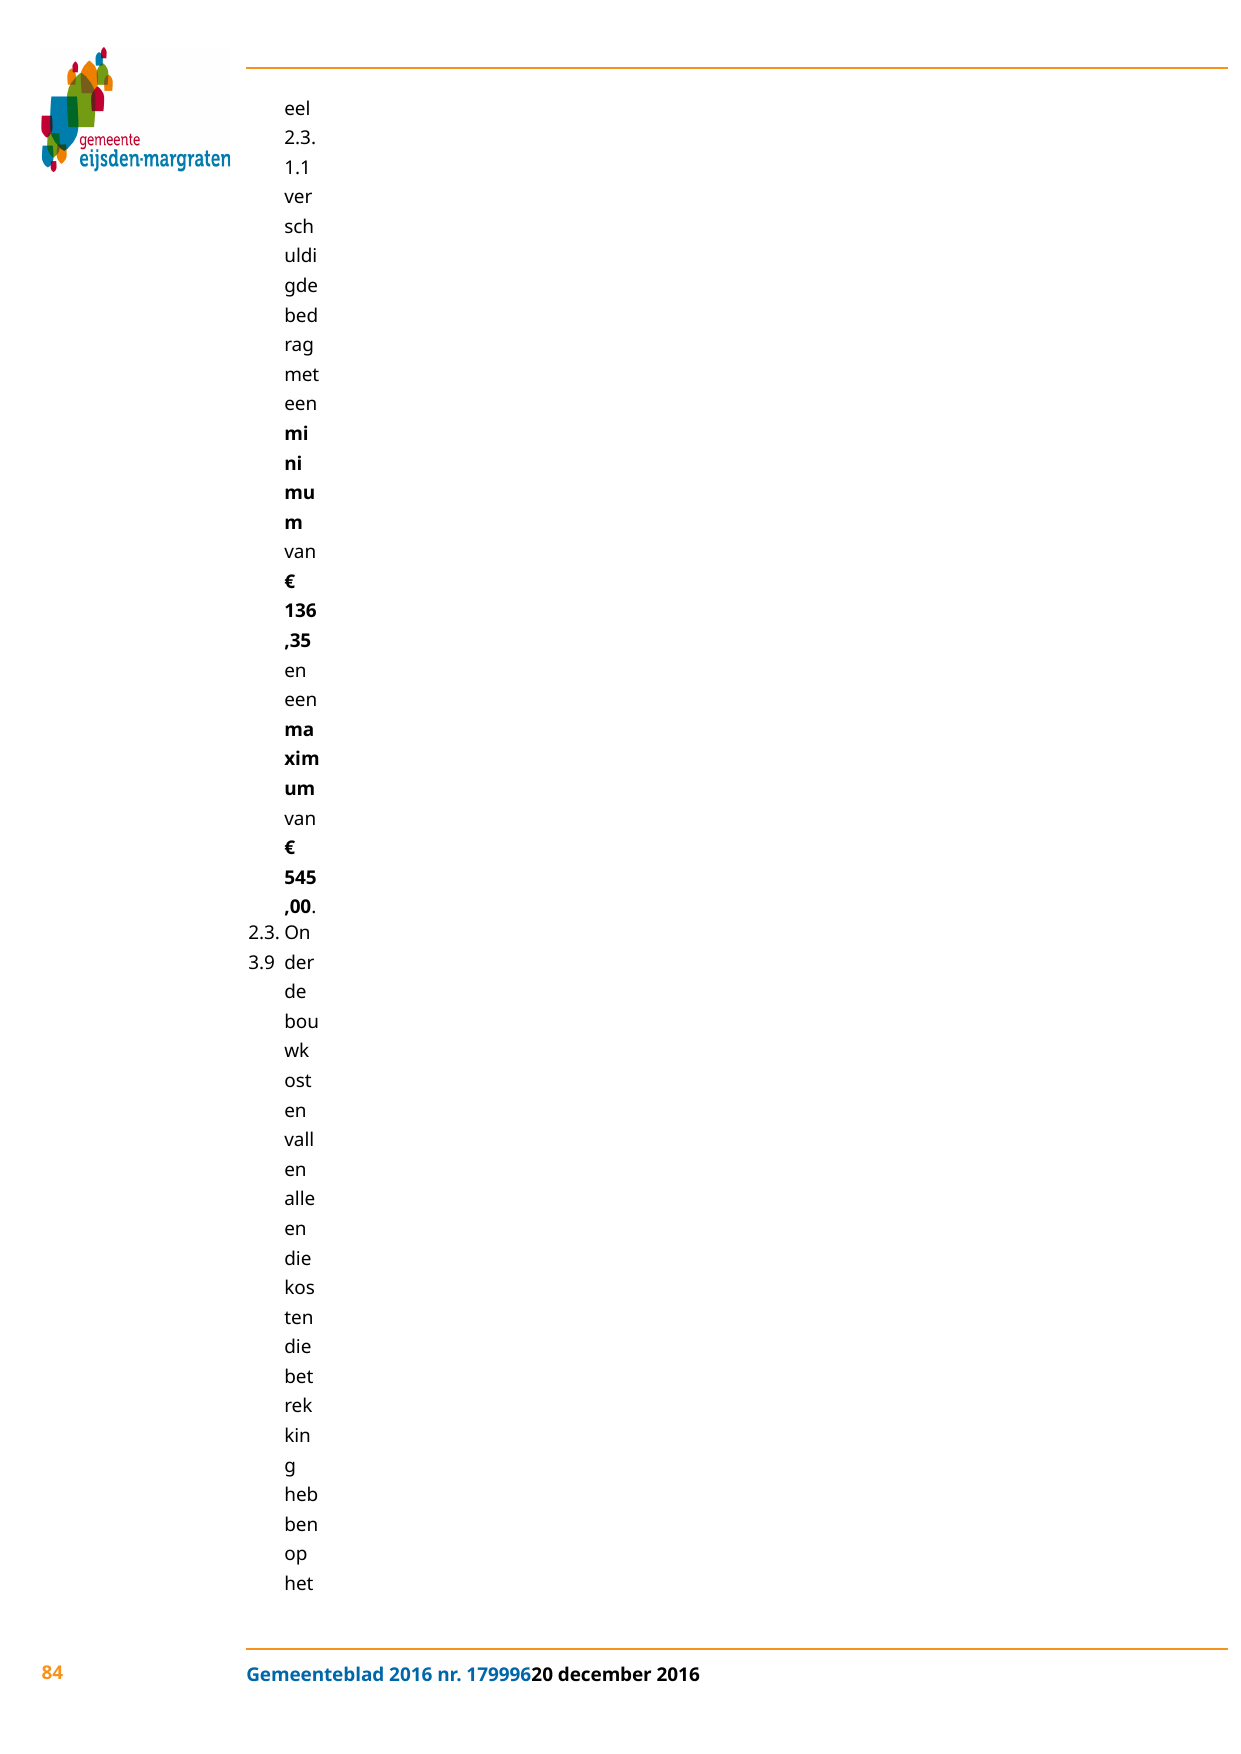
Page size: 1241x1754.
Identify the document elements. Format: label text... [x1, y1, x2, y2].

table_cell [248, 95, 284, 919]
table_cell eel 2.3.1.1 verschuldigde bedrag met een minimum van € 136,35 en een maximum van € 545,00. [284, 95, 320, 919]
table_cell [393, 95, 429, 919]
table_cell [320, 919, 356, 1596]
table_cell [356, 919, 392, 1596]
picture [41, 47, 231, 172]
table_cell Onder de bouwkosten vallen alleen die kosten die betrekking hebben op het [284, 919, 320, 1596]
table_cell [320, 95, 356, 919]
table_cell 2.3.3.9 [248, 919, 284, 1596]
table_cell [356, 95, 392, 919]
table_cell [393, 919, 429, 1596]
